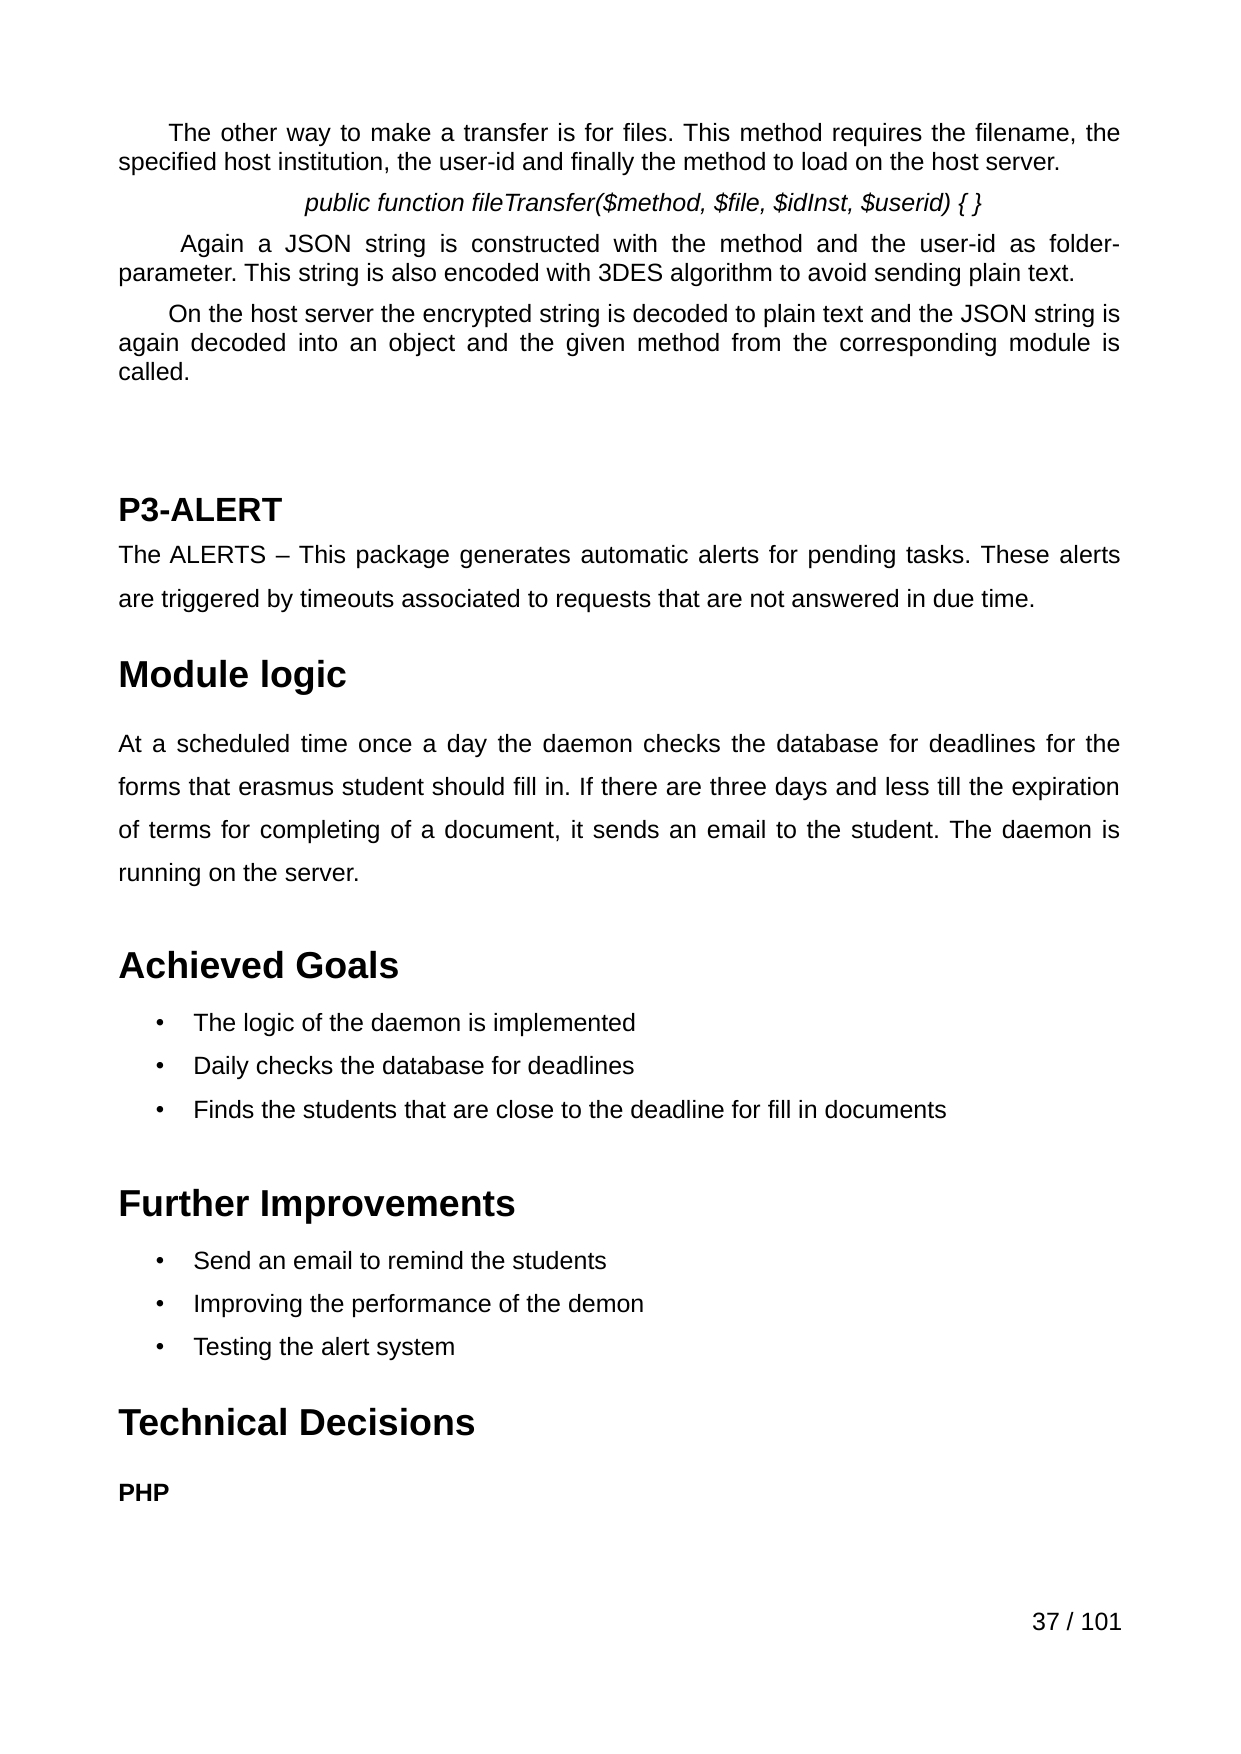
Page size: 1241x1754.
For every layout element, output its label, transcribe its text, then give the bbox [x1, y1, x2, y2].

text public function fileTransfer($method, $file, $idInst, $userid) { } [118, 188, 1122, 217]
text At a scheduled time once a day the daemon checks the database for deadlines for the forms that erasmus student should fill in. If there are three days and less till the expiration of terms for completing of a document, it sends an email to the student. The daemon is running on the server. [118, 729, 1122, 887]
text Again a JSON string is constructed with the method and the user-id as folder-parameter. This string is also encoded with 3DES algorithm to avoid sending plain text. [118, 229, 1122, 287]
text PHP [118, 1477, 1122, 1506]
text On the host server the encrypted string is decoded to plain text and the JSON string is again decoded into an object and the given method from the corresponding module is called. [118, 299, 1122, 386]
list The logic of the daemon is implemented [156, 1008, 1122, 1037]
text The other way to make a transfer is for files. This method requires the filename, the specified host institution, the user-id and finally the method to load on the host server. [118, 118, 1122, 176]
list Improving the performance of the demon [156, 1289, 1122, 1318]
text Achieved Goals [118, 943, 1122, 987]
text The ALERTS – This package generates automatic alerts for pending tasks. These alerts are triggered by timeouts associated to requests that are not answered in due time. [118, 541, 1122, 612]
list Testing the alert system [156, 1332, 1122, 1361]
text Module logic [118, 652, 1122, 695]
text Technical Decisions [118, 1400, 1122, 1443]
list Send an email to remind the students [156, 1246, 1122, 1274]
list Finds the students that are close to the deadline for fill in documents [156, 1094, 1122, 1123]
subtitle P3-ALERT [118, 489, 1122, 528]
list Daily checks the database for deadlines [156, 1051, 1122, 1080]
text Further Improvements [118, 1181, 1122, 1224]
